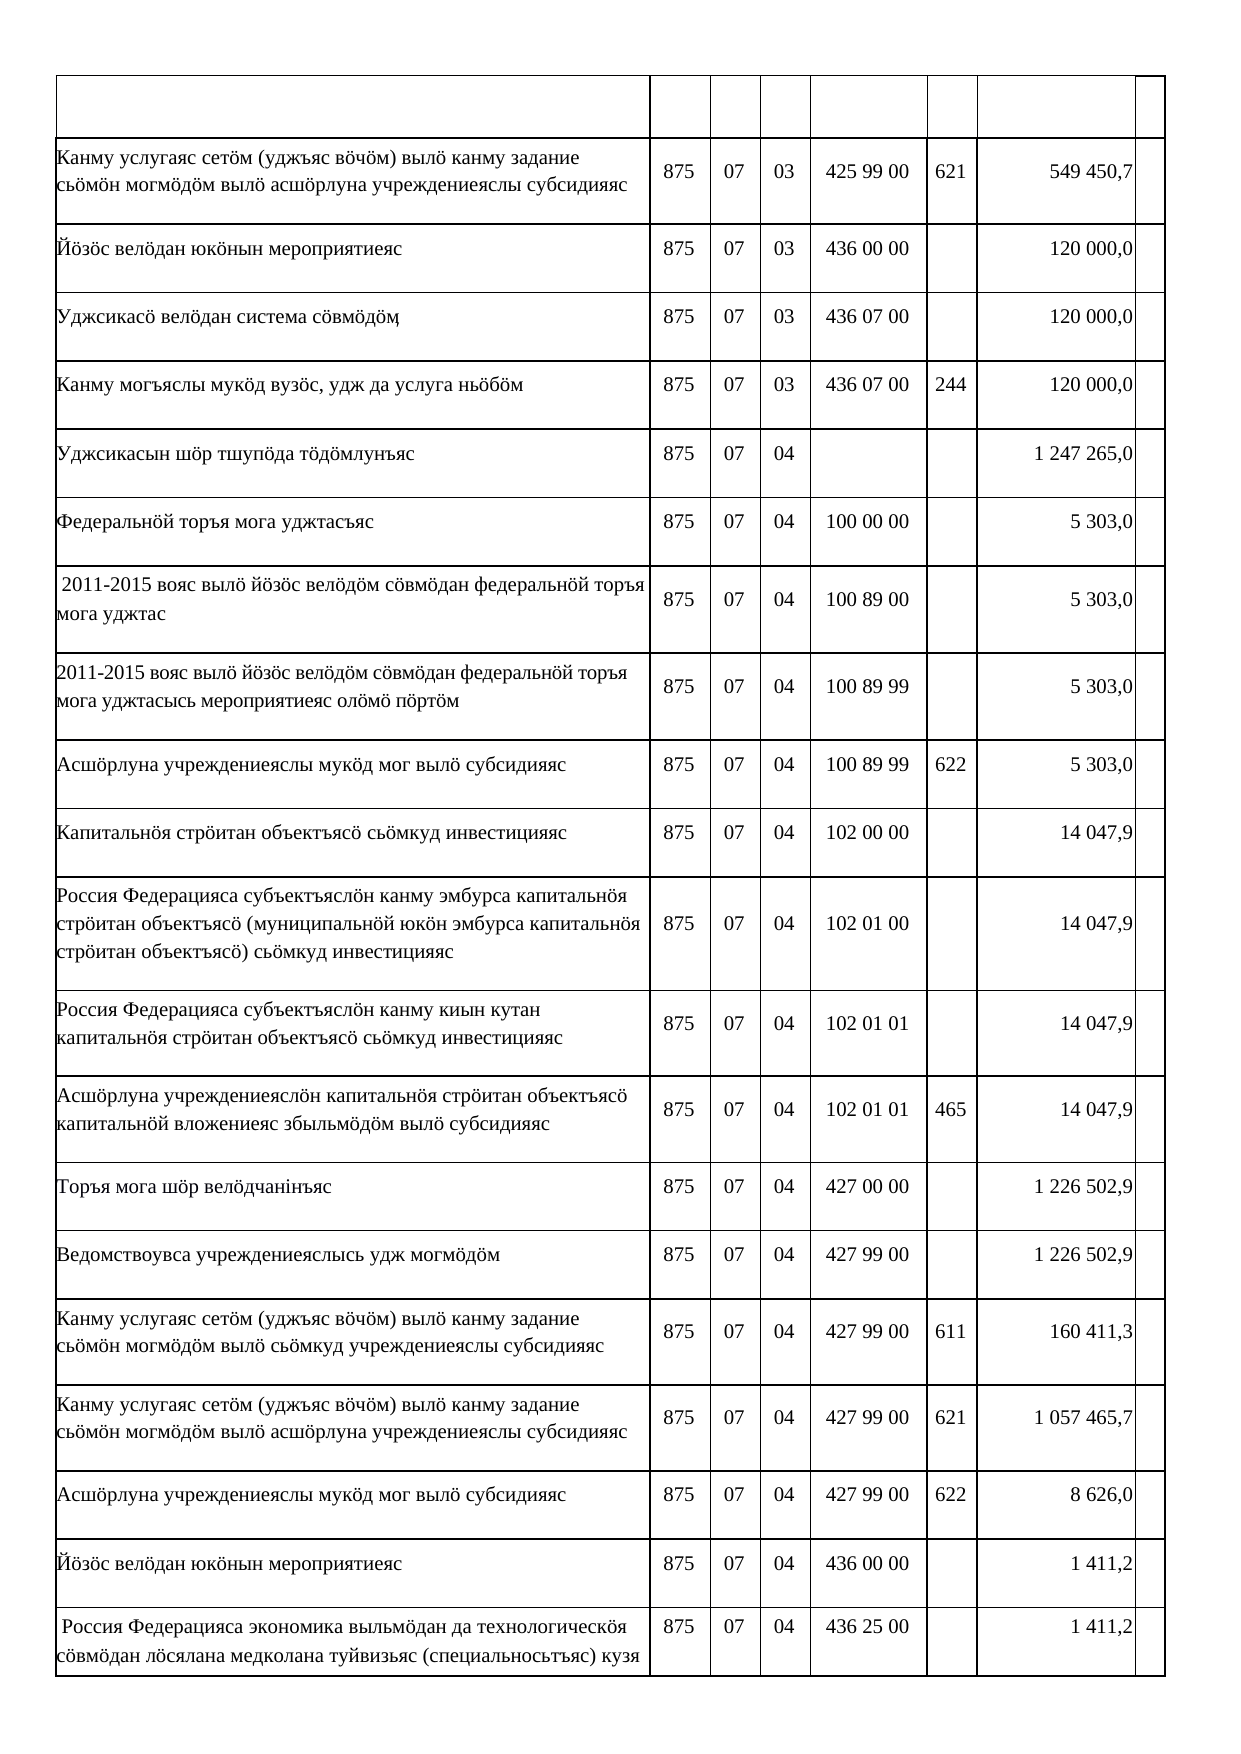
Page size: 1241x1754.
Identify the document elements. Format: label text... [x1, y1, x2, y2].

table_cell 07 [711, 1231, 760, 1298]
table_cell 436 25 00 [811, 1608, 926, 1675]
table_cell 07 [711, 741, 760, 808]
table_cell 100 00 00 [811, 498, 926, 565]
table_cell 07 [711, 1163, 760, 1230]
table_cell [928, 293, 976, 360]
table_cell 1 411,2 [978, 1540, 1135, 1607]
table_cell [1136, 1540, 1164, 1607]
table_cell 102 01 01 [811, 991, 926, 1075]
table_cell 07 [711, 498, 760, 565]
table_header [978, 76, 1135, 137]
table_cell 875 [651, 809, 710, 876]
table_cell [928, 225, 976, 292]
table_cell 875 [651, 293, 710, 360]
table_cell [1136, 1608, 1164, 1675]
table_cell [1136, 567, 1164, 652]
table_cell 07 [711, 1472, 760, 1538]
table_cell 875 [651, 362, 710, 428]
table_cell 427 99 00 [811, 1472, 926, 1538]
table_cell [928, 430, 976, 497]
table_cell 07 [711, 1540, 760, 1607]
table_cell 04 [761, 1077, 810, 1161]
table_cell 03 [761, 139, 810, 223]
table_cell 07 [711, 225, 760, 292]
table_cell [928, 654, 976, 739]
table_cell [1136, 654, 1164, 739]
table_cell 244 [928, 362, 976, 428]
table_cell 04 [761, 1472, 810, 1538]
table_cell 07 [711, 991, 760, 1075]
table_cell 875 [651, 1472, 710, 1538]
table_cell [1136, 1300, 1164, 1384]
table_cell 427 99 00 [811, 1300, 926, 1384]
table_cell Канму услугаяс сетӧм (уджъяс вӧчӧм) вылӧ канму задание сьӧмӧн могмӧдӧм вылӧ сьӧмкуд учреждениеяслы субсидияяс [57, 1300, 649, 1384]
table_cell 875 [651, 654, 710, 739]
table_cell [1136, 1386, 1164, 1470]
table_cell 07 [711, 430, 760, 497]
table_cell Асшӧрлуна учреждениеяслы мукӧд мог вылӧ субсидияяс [57, 741, 649, 808]
table_cell 875 [651, 991, 710, 1075]
table_cell Йӧзӧс велӧдан юкӧнын мероприятиеяс [57, 225, 649, 292]
table_cell Ведомствоувса учреждениеяслысь удж могмӧдӧм [57, 1231, 649, 1298]
table_cell 1 247 265,0 [978, 430, 1135, 497]
table_cell 2011-2015 вояс вылӧ йӧзӧс велӧдӧм сӧвмӧдан федеральнӧй торъя мога уджтас [57, 567, 649, 652]
table_cell 622 [928, 741, 976, 808]
table_cell 14 047,9 [978, 878, 1135, 989]
table_cell [811, 430, 926, 497]
table_cell 102 01 01 [811, 1077, 926, 1161]
table_cell 07 [711, 1608, 760, 1675]
table_cell Капитальнӧя стрӧитан объектъясӧ сьӧмкуд инвестицияяс [57, 809, 649, 876]
table_cell 465 [928, 1077, 976, 1161]
table_cell 875 [651, 1608, 710, 1675]
table_cell 5 303,0 [978, 741, 1135, 808]
table_cell 1 057 465,7 [978, 1386, 1135, 1470]
table_cell Уджсикасӧ велӧдан система сӧвмӧдӧӎ [57, 293, 649, 360]
table_cell 621 [928, 139, 976, 223]
table_cell [1136, 1077, 1164, 1161]
table_cell 611 [928, 1300, 976, 1384]
table_cell 07 [711, 1386, 760, 1470]
table_cell [1136, 741, 1164, 808]
table_cell 120 000,0 [978, 225, 1135, 292]
table_cell 549 450,7 [978, 139, 1135, 223]
table_cell 07 [711, 567, 760, 652]
table_cell Уджсикасын шӧр тшупӧда тӧдӧмлунъяс [57, 430, 649, 497]
table_cell 102 00 00 [811, 809, 926, 876]
table_cell 100 89 00 [811, 567, 926, 652]
table_cell 03 [761, 293, 810, 360]
table_cell 875 [651, 878, 710, 989]
table_cell Асшӧрлуна учреждениеяслы мукӧд мог вылӧ субсидияяс [57, 1472, 649, 1538]
table_cell 07 [711, 1077, 760, 1161]
table_cell 14 047,9 [978, 991, 1135, 1075]
table_cell 07 [711, 1300, 760, 1384]
table_cell [928, 567, 976, 652]
table_cell 622 [928, 1472, 976, 1538]
table_cell 07 [711, 293, 760, 360]
table_cell 875 [651, 430, 710, 497]
table_cell 1 411,2 [978, 1608, 1135, 1675]
table_cell [928, 878, 976, 989]
table_cell 04 [761, 1540, 810, 1607]
table_cell 621 [928, 1386, 976, 1470]
table_cell 04 [761, 1608, 810, 1675]
table_cell 14 047,9 [978, 809, 1135, 876]
table_cell 875 [651, 1231, 710, 1298]
table_cell Россия Федерацияса субъектъяслӧн канму эмбурса капитальнӧя стрӧитан объектъясӧ (муниципальнӧй юкӧн эмбурса капитальнӧя стрӧитан объектъясӧ) сьӧмкуд инвестицияяс [57, 878, 649, 989]
table_cell [1136, 430, 1164, 497]
table_cell 04 [761, 430, 810, 497]
table_cell 04 [761, 878, 810, 989]
table_cell 427 99 00 [811, 1386, 926, 1470]
table_cell Канму услугаяс сетӧм (уджъяс вӧчӧм) вылӧ канму задание сьӧмӧн могмӧдӧм вылӧ асшӧрлуна учреждениеяслы субсидияяс [57, 1386, 649, 1470]
table_cell 03 [761, 225, 810, 292]
table_cell [1136, 362, 1164, 428]
table_cell Канму могъяслы мукӧд вузӧс, удж да услуга ньӧбӧм [57, 362, 649, 428]
table_cell 120 000,0 [978, 293, 1135, 360]
table_cell 436 07 00 [811, 362, 926, 428]
table_header [711, 76, 760, 137]
table_cell Федеральнӧй торъя мога уджтасъяс [57, 498, 649, 565]
table_cell 07 [711, 139, 760, 223]
table_cell 5 303,0 [978, 498, 1135, 565]
table_cell 436 07 00 [811, 293, 926, 360]
table_cell 875 [651, 1386, 710, 1470]
table_cell [1136, 139, 1164, 223]
table_cell 04 [761, 1231, 810, 1298]
table_cell 04 [761, 809, 810, 876]
table_header [928, 76, 977, 137]
table_cell [928, 1163, 976, 1230]
table_cell 04 [761, 567, 810, 652]
table_header [811, 76, 927, 137]
table_header [651, 76, 710, 137]
table_cell 5 303,0 [978, 654, 1135, 739]
table_cell 07 [711, 878, 760, 989]
table_cell 2011-2015 вояс вылӧ йӧзӧс велӧдӧм сӧвмӧдан федеральнӧй торъя мога уджтасысь мероприятиеяс олӧмӧ пӧртӧм [57, 654, 649, 739]
table_cell 04 [761, 498, 810, 565]
table_cell 1 226 502,9 [978, 1231, 1135, 1298]
table_header [57, 76, 649, 137]
table_cell [1136, 991, 1164, 1075]
table_cell 875 [651, 1540, 710, 1607]
table_cell 04 [761, 1300, 810, 1384]
table_cell 425 99 00 [811, 139, 926, 223]
table_cell 875 [651, 1163, 710, 1230]
table_cell Россия Федерацияса субъектъяслӧн канму киын кутан капитальнӧя стрӧитан объектъясӧ сьӧмкуд инвестицияяс [57, 991, 649, 1075]
table_cell 875 [651, 225, 710, 292]
table_cell [928, 809, 976, 876]
table_cell [1136, 1231, 1164, 1298]
table_cell [928, 1231, 976, 1298]
table_cell 07 [711, 362, 760, 428]
table_cell 436 00 00 [811, 225, 926, 292]
table_cell Россия Федерацияса экономика выльмӧдан да технологическӧя сӧвмӧдан лӧсялана медколана туйвизьяс (специальносьтъяс) кузя [57, 1608, 649, 1675]
table_cell [928, 1540, 976, 1607]
table_cell 03 [761, 362, 810, 428]
table_cell 875 [651, 139, 710, 223]
table_cell 427 99 00 [811, 1231, 926, 1298]
table_cell 875 [651, 498, 710, 565]
table_cell 5 303,0 [978, 567, 1135, 652]
table_cell 07 [711, 654, 760, 739]
table_cell 07 [711, 809, 760, 876]
table_cell 8 626,0 [978, 1472, 1135, 1538]
table_cell 160 411,3 [978, 1300, 1135, 1384]
table_cell 875 [651, 741, 710, 808]
table_cell 04 [761, 1163, 810, 1230]
table_cell [1136, 809, 1164, 876]
table_cell 120 000,0 [978, 362, 1135, 428]
table_cell 14 047,9 [978, 1077, 1135, 1161]
table_cell [928, 991, 976, 1075]
table_cell [1136, 1472, 1164, 1538]
table_cell 100 89 99 [811, 741, 926, 808]
table_cell [928, 1608, 976, 1675]
table_cell Канму услугаяс сетӧм (уджъяс вӧчӧм) вылӧ канму задание сьӧмӧн могмӧдӧм вылӧ асшӧрлуна учреждениеяслы субсидияяс [57, 139, 649, 223]
table_cell 427 00 00 [811, 1163, 926, 1230]
table_cell 100 89 99 [811, 654, 926, 739]
table_cell [1136, 293, 1164, 360]
table_cell [1136, 498, 1164, 565]
table_cell 436 00 00 [811, 1540, 926, 1607]
table_cell 875 [651, 1300, 710, 1384]
table_cell 102 01 00 [811, 878, 926, 989]
table_cell 04 [761, 654, 810, 739]
table_cell 875 [651, 1077, 710, 1161]
table_cell [1136, 878, 1164, 989]
table_header [761, 76, 810, 137]
table_cell 04 [761, 741, 810, 808]
table_cell 04 [761, 1386, 810, 1470]
table_cell 1 226 502,9 [978, 1163, 1135, 1230]
table_header [1136, 77, 1164, 137]
table_cell 875 [651, 567, 710, 652]
table_cell Торъя мога шӧр велӧдчанiнъяс [57, 1163, 649, 1230]
table_cell Асшӧрлуна учреждениеяслӧн капитальнӧя стрӧитан объектъясӧ капитальнӧй вложениеяс збыльмӧдӧм вылӧ субсидияяс [57, 1077, 649, 1161]
table_cell [928, 498, 976, 565]
table_cell Йӧзӧс велӧдан юкӧнын мероприятиеяс [57, 1540, 649, 1607]
table_cell [1136, 1163, 1164, 1230]
table_cell 04 [761, 991, 810, 1075]
table_cell [1136, 225, 1164, 292]
